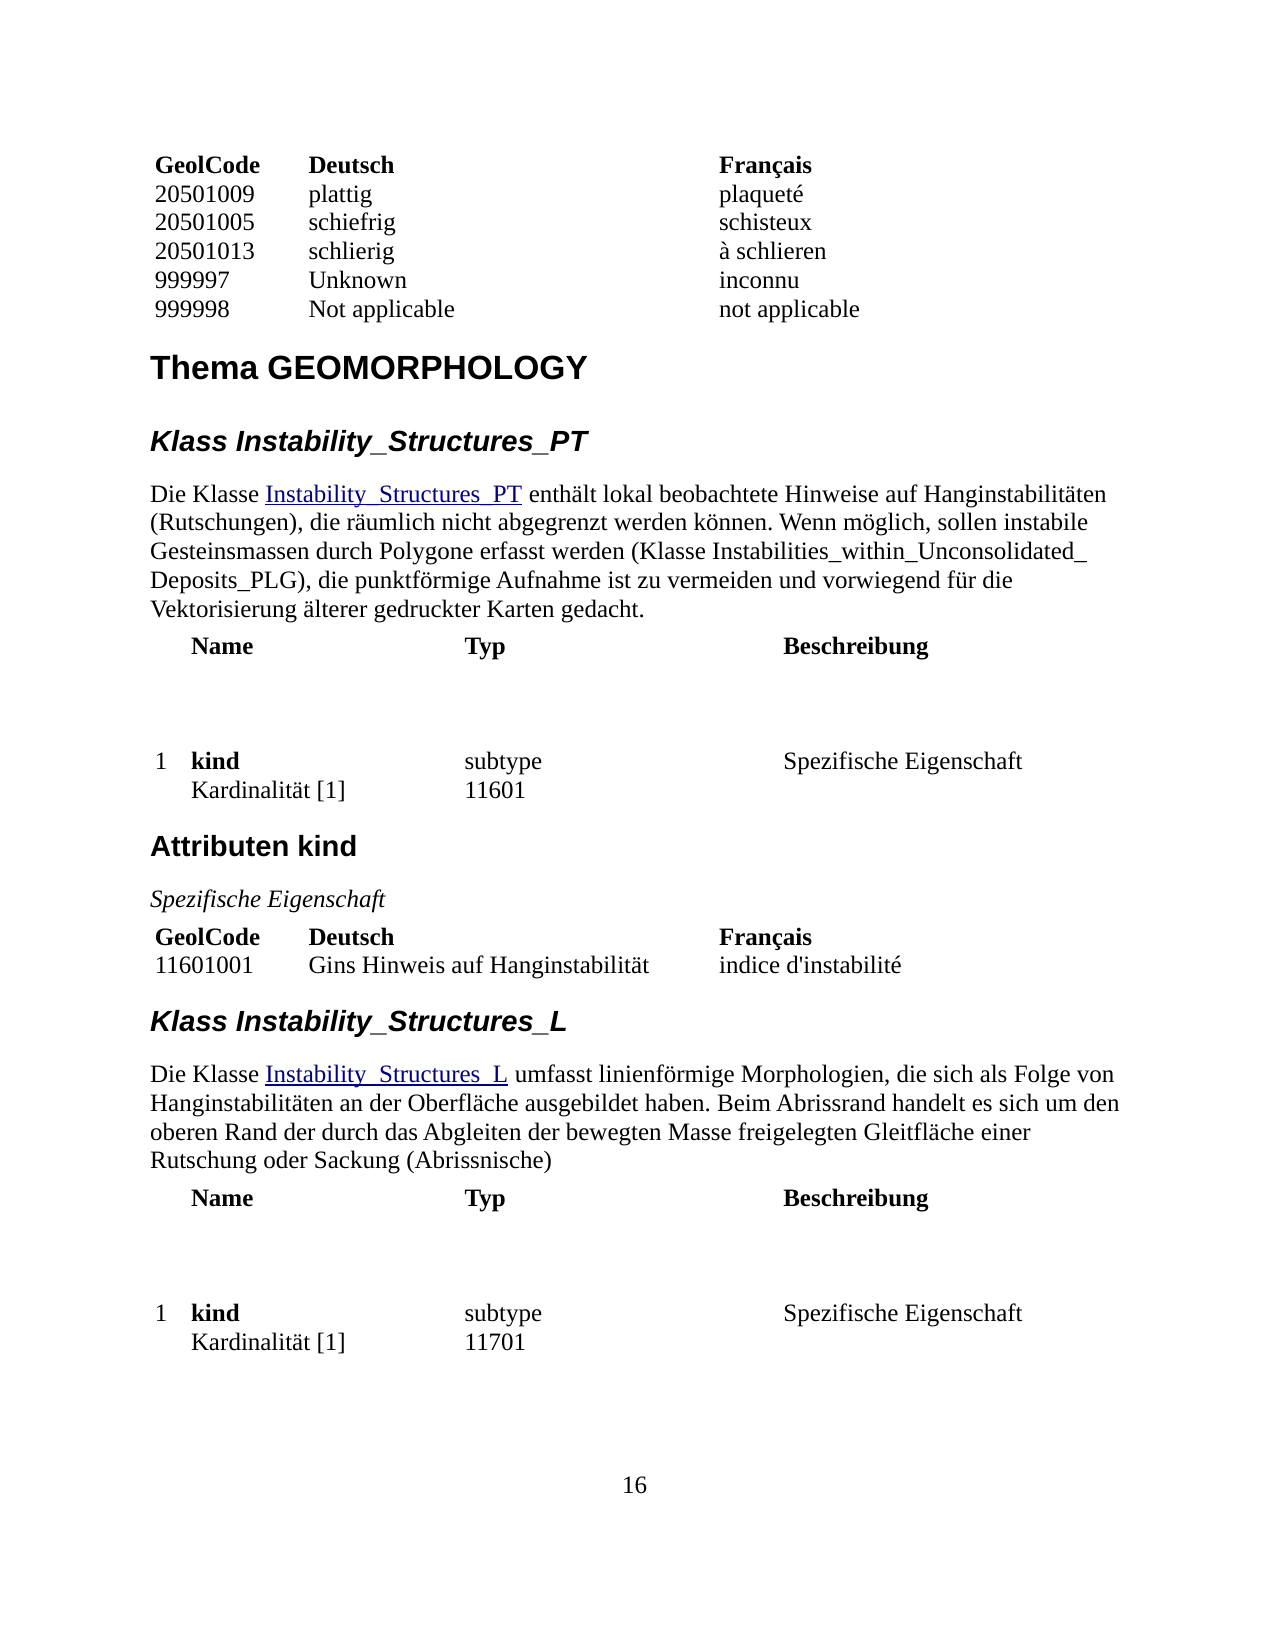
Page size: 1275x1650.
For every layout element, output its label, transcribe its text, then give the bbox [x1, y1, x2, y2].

table_cell 999997 [150, 265, 304, 294]
table_cell kind [186, 1298, 460, 1327]
table_cell 20501009 [150, 179, 304, 207]
table_cell [779, 775, 1125, 804]
table_cell Spezifische Eigenschaft [779, 746, 1125, 775]
table_cell 11601001 [150, 950, 304, 979]
table_cell 20501005 [150, 208, 304, 236]
table_header Name [186, 631, 460, 746]
table_cell schisteux [714, 208, 1125, 236]
table_header GeolCode [150, 922, 304, 950]
table_cell Gins Hinweis auf Hanginstabilität [304, 950, 714, 979]
table_header GeolCode [150, 150, 304, 179]
table_cell [150, 775, 186, 804]
table_header Beschreibung [779, 1183, 1125, 1298]
table_header Beschreibung [779, 631, 1125, 746]
table_cell Not applicable [304, 294, 714, 322]
subtitle Klass Instability_Structures_L [150, 1004, 1125, 1038]
table_cell 1 [150, 1298, 186, 1327]
table_cell subtype [460, 1298, 779, 1327]
table_cell à schlieren [714, 236, 1125, 265]
table_cell 20501013 [150, 236, 304, 265]
table_header [150, 631, 186, 746]
table_header Typ [460, 1183, 779, 1298]
table_header Typ [460, 631, 779, 746]
table_header Name [186, 1183, 460, 1298]
text Spezifische Eigenschaft [150, 884, 1125, 913]
table_header [150, 1183, 186, 1298]
table_header Français [714, 922, 1125, 950]
table_header Deutsch [304, 150, 714, 179]
table_cell schiefrig [304, 208, 714, 236]
subtitle Attributen kind [150, 829, 1125, 862]
table_cell subtype [460, 746, 779, 775]
table_cell [150, 1327, 186, 1356]
table_cell Spezifische Eigenschaft [779, 1298, 1125, 1327]
table_cell schlierig [304, 236, 714, 265]
table_cell not applicable [714, 294, 1125, 322]
table_cell plattig [304, 179, 714, 207]
table_cell Unknown [304, 265, 714, 294]
table_cell 999998 [150, 294, 304, 322]
table_header Français [714, 150, 1125, 179]
table_header Deutsch [304, 922, 714, 950]
table_cell 1 [150, 746, 186, 775]
table_cell 11601 [460, 775, 779, 804]
table_cell plaqueté [714, 179, 1125, 207]
text Die Klasse Instability_Structures_PT enthält lokal beobachtete Hinweise auf Hanginstabilitäten (Rutschungen), die räumlich nicht abgegrenzt werden können. Wenn möglich, sollen instabile Gesteinsmassen durch Polygone erfasst werden (Klasse Instabilities_within_Unconsolidated_ Deposits_PLG), die punktförmige Aufnahme ist zu vermeiden und vorwiegend für die Vektorisierung älterer gedruckter Karten gedacht. [150, 479, 1125, 622]
table_cell kind [186, 746, 460, 775]
table_cell [779, 1327, 1125, 1356]
text Die Klasse Instability_Structures_L umfasst linienförmige Morphologien, die sich als Folge von Hanginstabilitäten an der Oberfläche ausgebildet haben. Beim Abrissrand handelt es sich um den oberen Rand der durch das Abgleiten der bewegten Masse freigelegten Gleitfläche einer Rutschung oder Sackung (Abrissnische) [150, 1059, 1125, 1174]
table_cell 11701 [460, 1327, 779, 1356]
subtitle Klass Instability_Structures_PT [150, 424, 1125, 457]
table_cell Kardinalität [1] [186, 775, 460, 804]
table_cell Kardinalität [1] [186, 1327, 460, 1356]
subtitle Thema GEOMORPHOLOGY [150, 347, 1125, 386]
table_cell indice d'instabilité [714, 950, 1125, 979]
table_cell inconnu [714, 265, 1125, 294]
